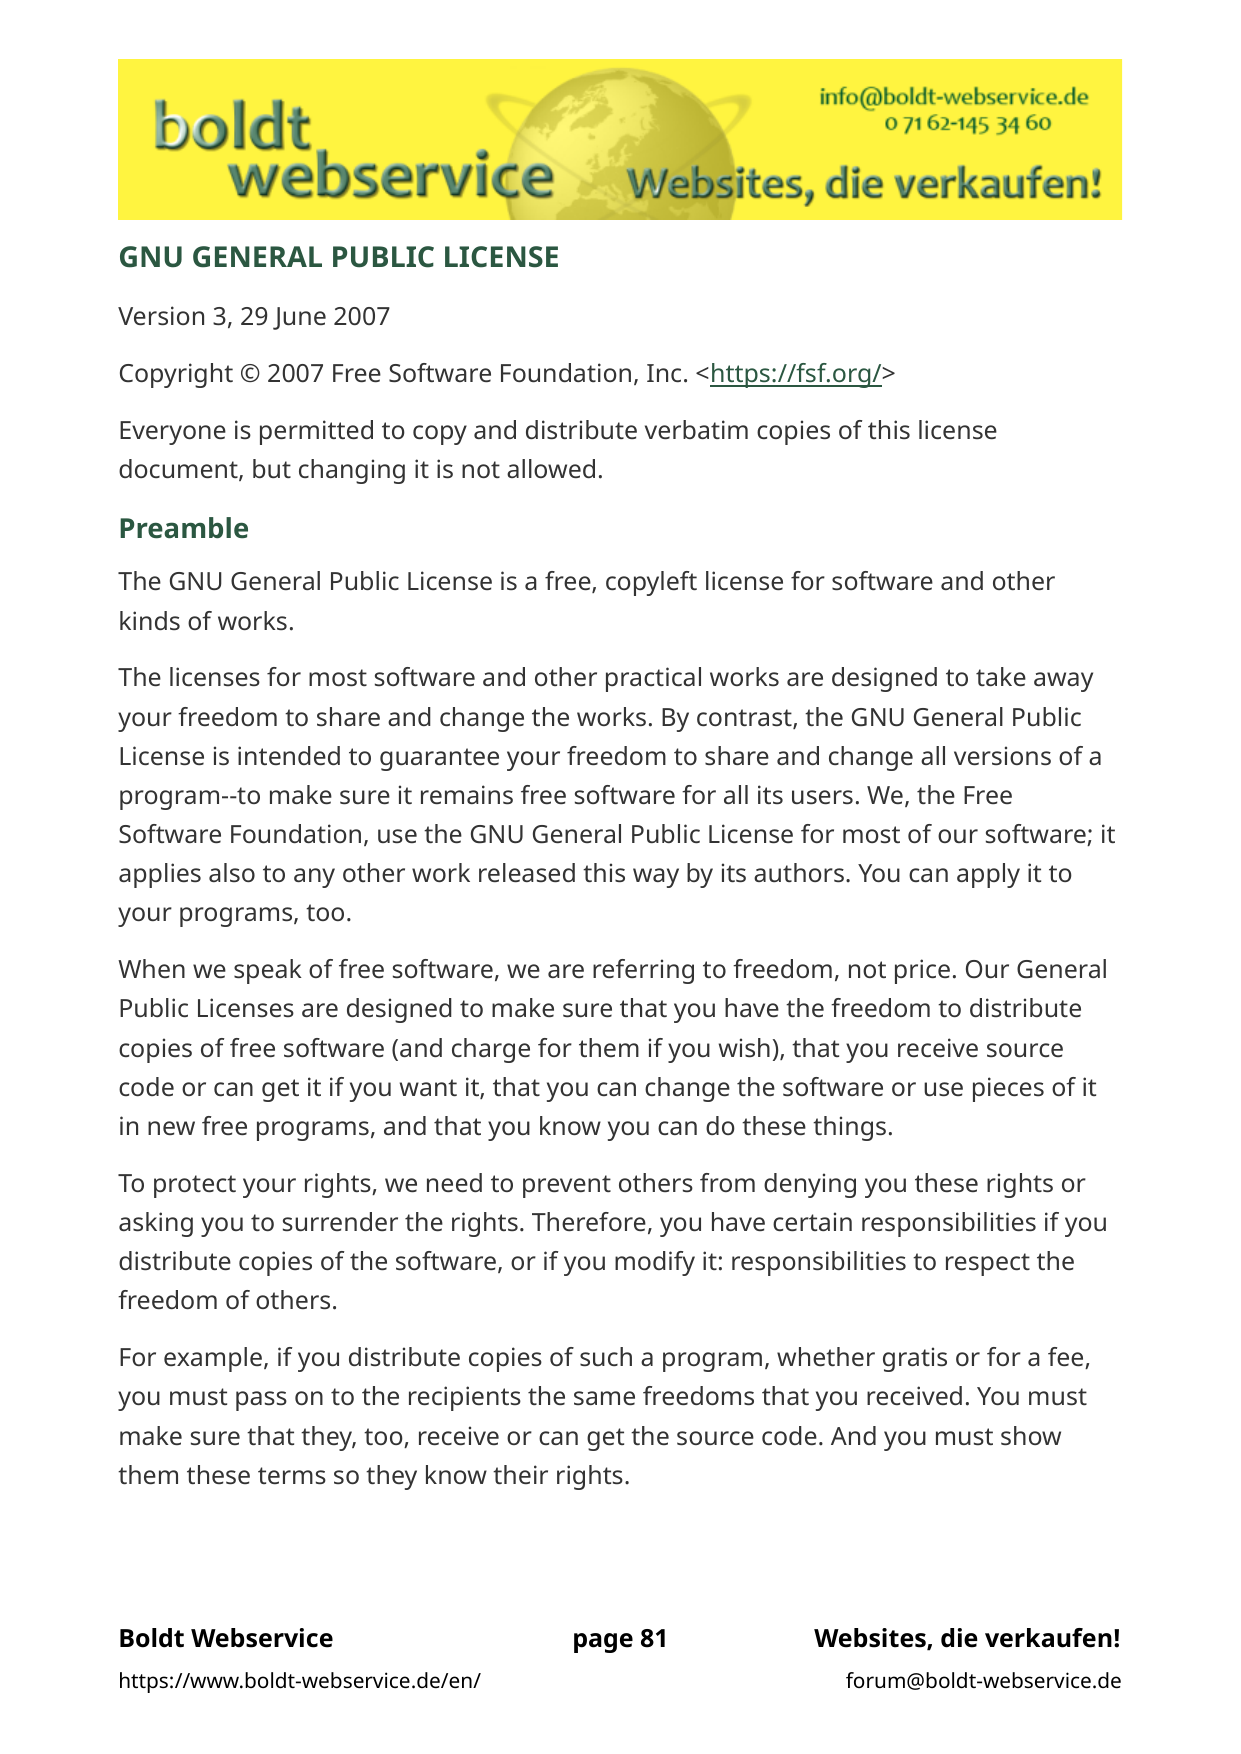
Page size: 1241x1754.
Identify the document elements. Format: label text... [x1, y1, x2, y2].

text For example, if you distribute copies of such a program, whether gratis or for a fee, you must pass on to the recipients the same freedoms that you received. You must make sure that they, too, receive or can get the source code. And you must show them these terms so they know their rights. [118, 1340, 1122, 1491]
subtitle Preamble [118, 509, 1122, 546]
text The GNU General Public License is a free, copyleft license for software and other kinds of works. [118, 564, 1122, 637]
text When we speak of free software, we are referring to freedom, not price. Our General Public Licenses are designed to make sure that you have the freedom to distribute copies of free software (and charge for them if you wish), that you receive source code or can get it if you want it, that you can change the software or use pieces of it in new free programs, and that you know you can do these things. [118, 952, 1122, 1143]
subtitle GNU GENERAL PUBLIC LICENSE [118, 236, 1122, 275]
text Everyone is permitted to copy and distribute verbatim copies of this license document, but changing it is not allowed. [118, 413, 1122, 486]
picture [118, 59, 1123, 220]
text The licenses for most software and other practical works are designed to take away your freedom to share and change the works. By contrast, the GNU General Public License is intended to guarantee your freedom to share and change all versions of a program--to make sure it remains free software for all its users. We, the Free Software Foundation, use the GNU General Public License for most of our software; it applies also to any other work released this way by its authors. You can apply it to your programs, too. [118, 660, 1122, 929]
text To protect your rights, we need to prevent others from denying you these rights or asking you to surrender the rights. Therefore, you have certain responsibilities if you distribute copies of the software, or if you modify it: responsibilities to respect the freedom of others. [118, 1166, 1122, 1317]
text Copyright © 2007 Free Software Foundation, Inc. <https://fsf.org/> [118, 356, 1122, 390]
text Version 3, 29 June 2007 [118, 299, 1122, 333]
